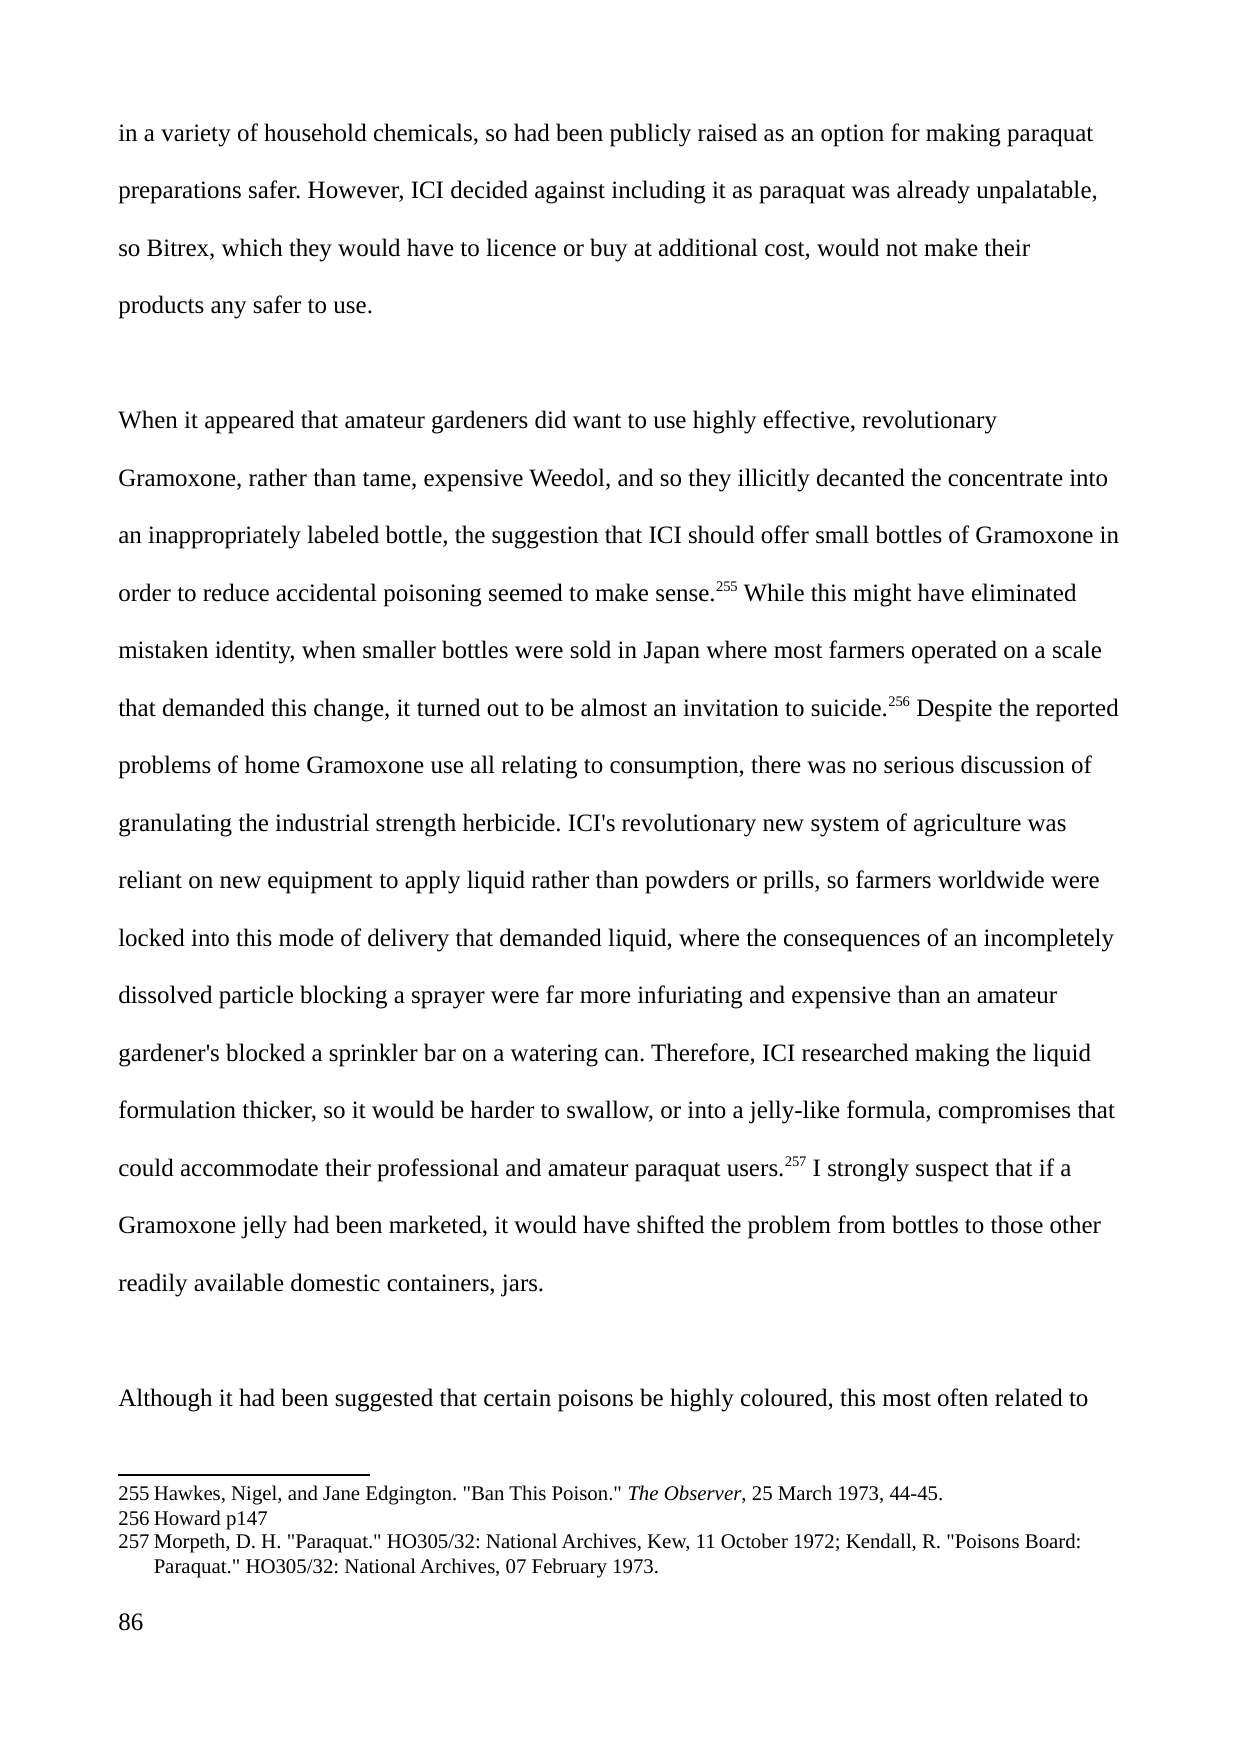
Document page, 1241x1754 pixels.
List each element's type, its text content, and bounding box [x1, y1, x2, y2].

text Morpeth, D. H. "Paraquat." HO305/32: National Archives, Kew, 11 October 1972; Kendall, R. "Poisons Board: Paraquat." HO305/32: National Archives, 07 February 1973. [118, 1529, 1122, 1578]
text Hawkes, Nigel, and Jane Edgington. "Ban This Poison." The Observer, 25 March 1973, 44-45. [118, 1481, 1122, 1505]
text in a variety of household chemicals, so had been publicly raised as an option for making paraquat preparations safer. However, ICI decided against including it as paraquat was already unpalatable, so Bitrex, which they would have to licence or buy at additional cost, would not make their products any safer to use. [118, 118, 1122, 319]
text Howard p147 [118, 1505, 1122, 1529]
text Although it had been suggested that certain poisons be highly coloured, this most often related to [118, 1383, 1122, 1412]
text When it appeared that amateur gardeners did want to use highly effective, revolutionary Gramoxone, rather than tame, expensive Weedol, and so they illicitly decanted the concentrate into an inappropriately labeled bottle, the suggestion that ICI should offer small bottles of Gramoxone in order to reduce accidental poisoning seemed to make sense. While this might have eliminated mistaken identity, when smaller bottles were sold in Japan where most farmers operated on a scale that demanded this change, it turned out to be almost an invitation to suicide. Despite the reported problems of home Gramoxone use all relating to consumption, there was no serious discussion of granulating the industrial strength herbicide. ICI's revolutionary new system of agriculture was reliant on new equipment to apply liquid rather than powders or prills, so farmers worldwide were locked into this mode of delivery that demanded liquid, where the consequences of an incompletely dissolved particle blocking a sprayer were far more infuriating and expensive than an amateur gardener's blocked a sprinkler bar on a watering can. Therefore, ICI researched making the liquid formulation thicker, so it would be harder to swallow, or into a jelly-like formula, compromises that could accommodate their professional and amateur paraquat users. I strongly suspect that if a Gramoxone jelly had been marketed, it would have shifted the problem from bottles to those other readily available domestic containers, jars. [118, 406, 1122, 1297]
